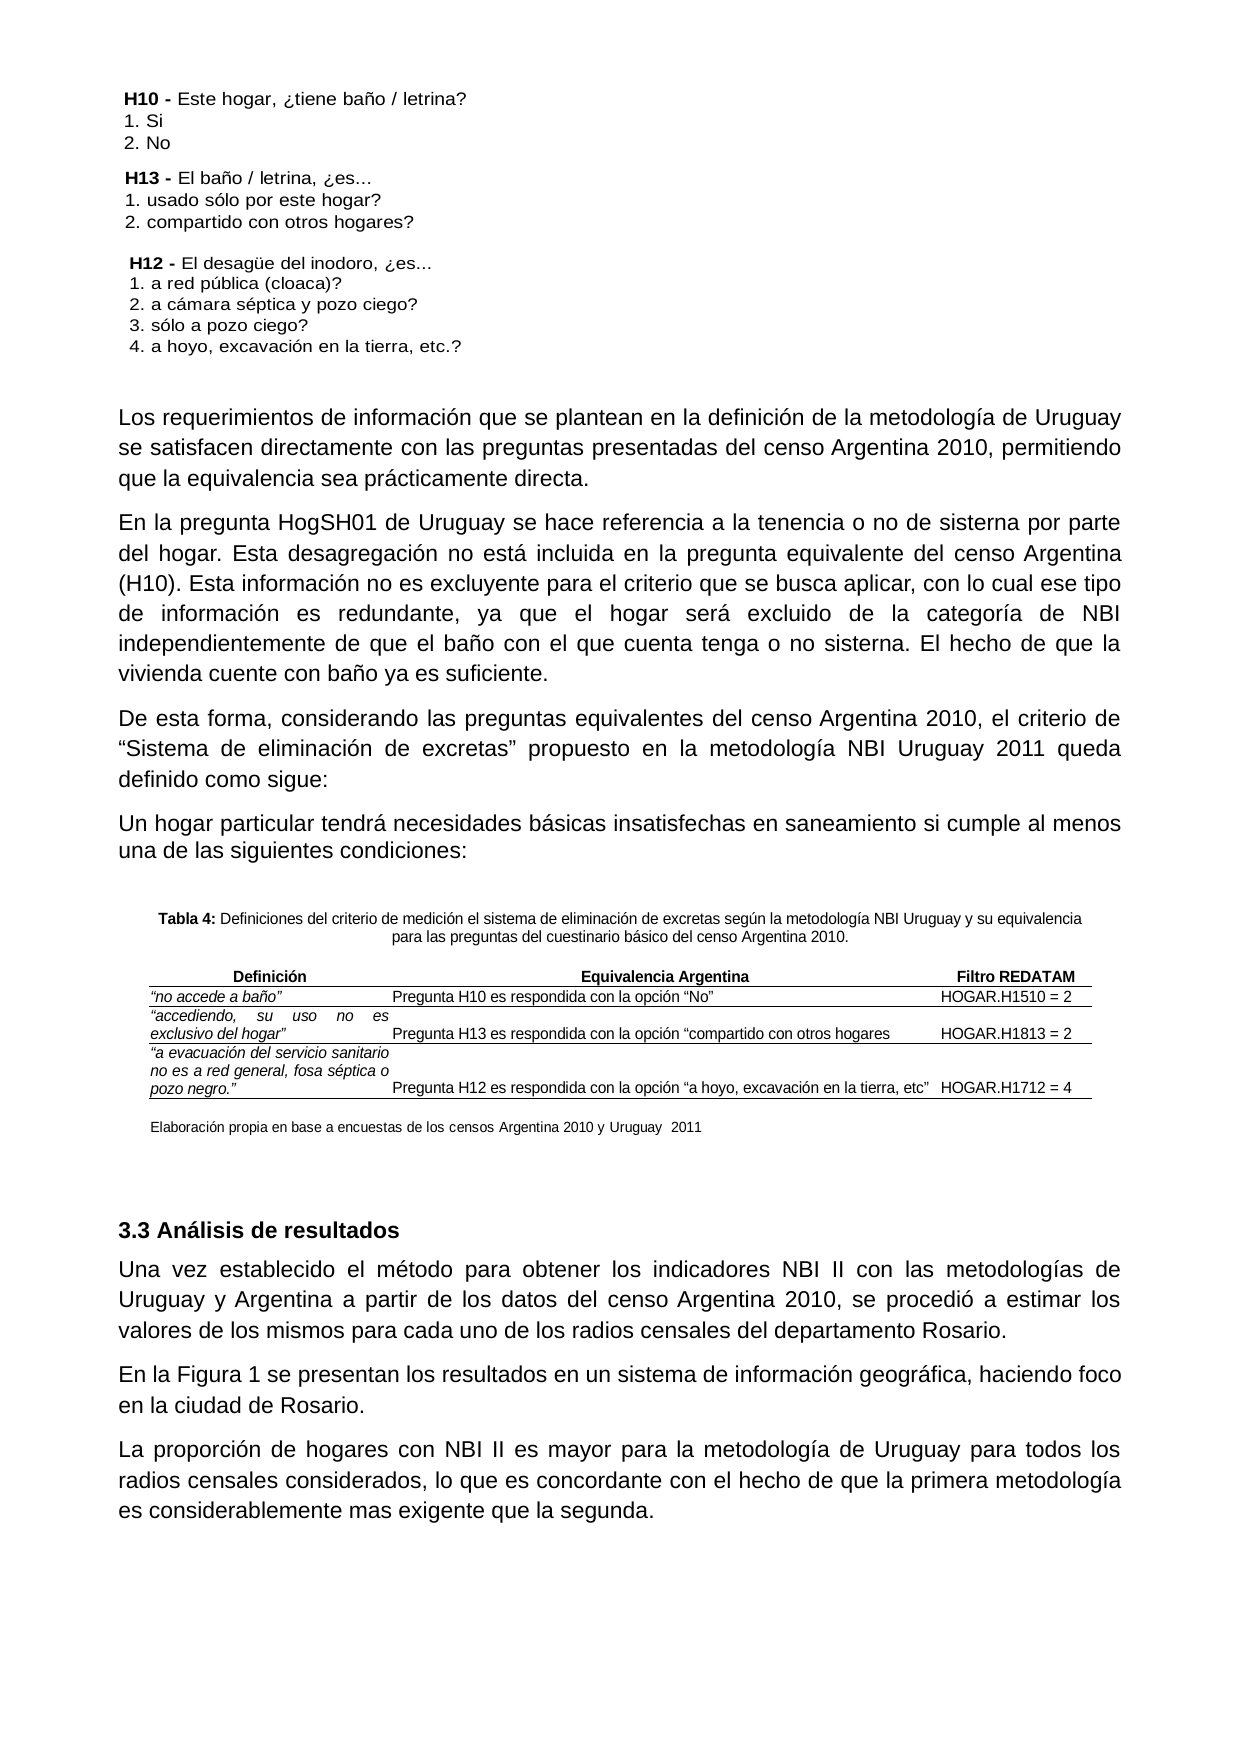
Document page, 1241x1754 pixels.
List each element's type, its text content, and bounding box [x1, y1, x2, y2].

text En la pregunta HogSH01 de Uruguay se hace referencia a la tenencia o no de sisterna por parte del hogar. Esta desagregación no está incluida en la pregunta equivalente del censo Argentina (H10). Esta información no es excluyente para el criterio que se busca aplicar, con lo cual ese tipo de información es redundante, ya que el hogar será excluido de la categoría de NBI independientemente de que el baño con el que cuenta tenga o no sisterna. El hecho de que la vivienda cuente con baño ya es suficiente. [118, 509, 1122, 687]
text La proporción de hogares con NBI II es mayor para la metodología de Uruguay para todos los radios censales considerados, lo que es concordante con el hecho de que la primera metodología es considerablemente mas exigente que la segunda. [118, 1436, 1122, 1523]
text Los requerimientos de información que se plantean en la definición de la metodología de Uruguay se satisfacen directamente con las preguntas presentadas del censo Argentina 2010, permitiendo que la equivalencia sea prácticamente directa. [118, 404, 1122, 491]
text Un hogar particular tendrá necesidades básicas insatisfechas en saneamiento si cumple al menos una de las siguientes condiciones: [118, 810, 1122, 863]
subtitle 3.3 Análisis de resultados [118, 1217, 1122, 1244]
text Una vez establecido el método para obtener los indicadores NBI II con las metodologías de Uruguay y Argentina a partir de los datos del censo Argentina 2010, se procedió a estimar los valores de los mismos para cada uno de los radios censales del departamento Rosario. [118, 1256, 1122, 1343]
text De esta forma, considerando las preguntas equivalentes del censo Argentina 2010, el criterio de “Sistema de eliminación de excretas” propuesto en la metodología NBI Uruguay 2011 queda definido como sigue: [118, 705, 1122, 792]
text En la Figura 1 se presentan los resultados en un sistema de información geográfica, haciendo foco en la ciudad de Rosario. [118, 1361, 1122, 1418]
